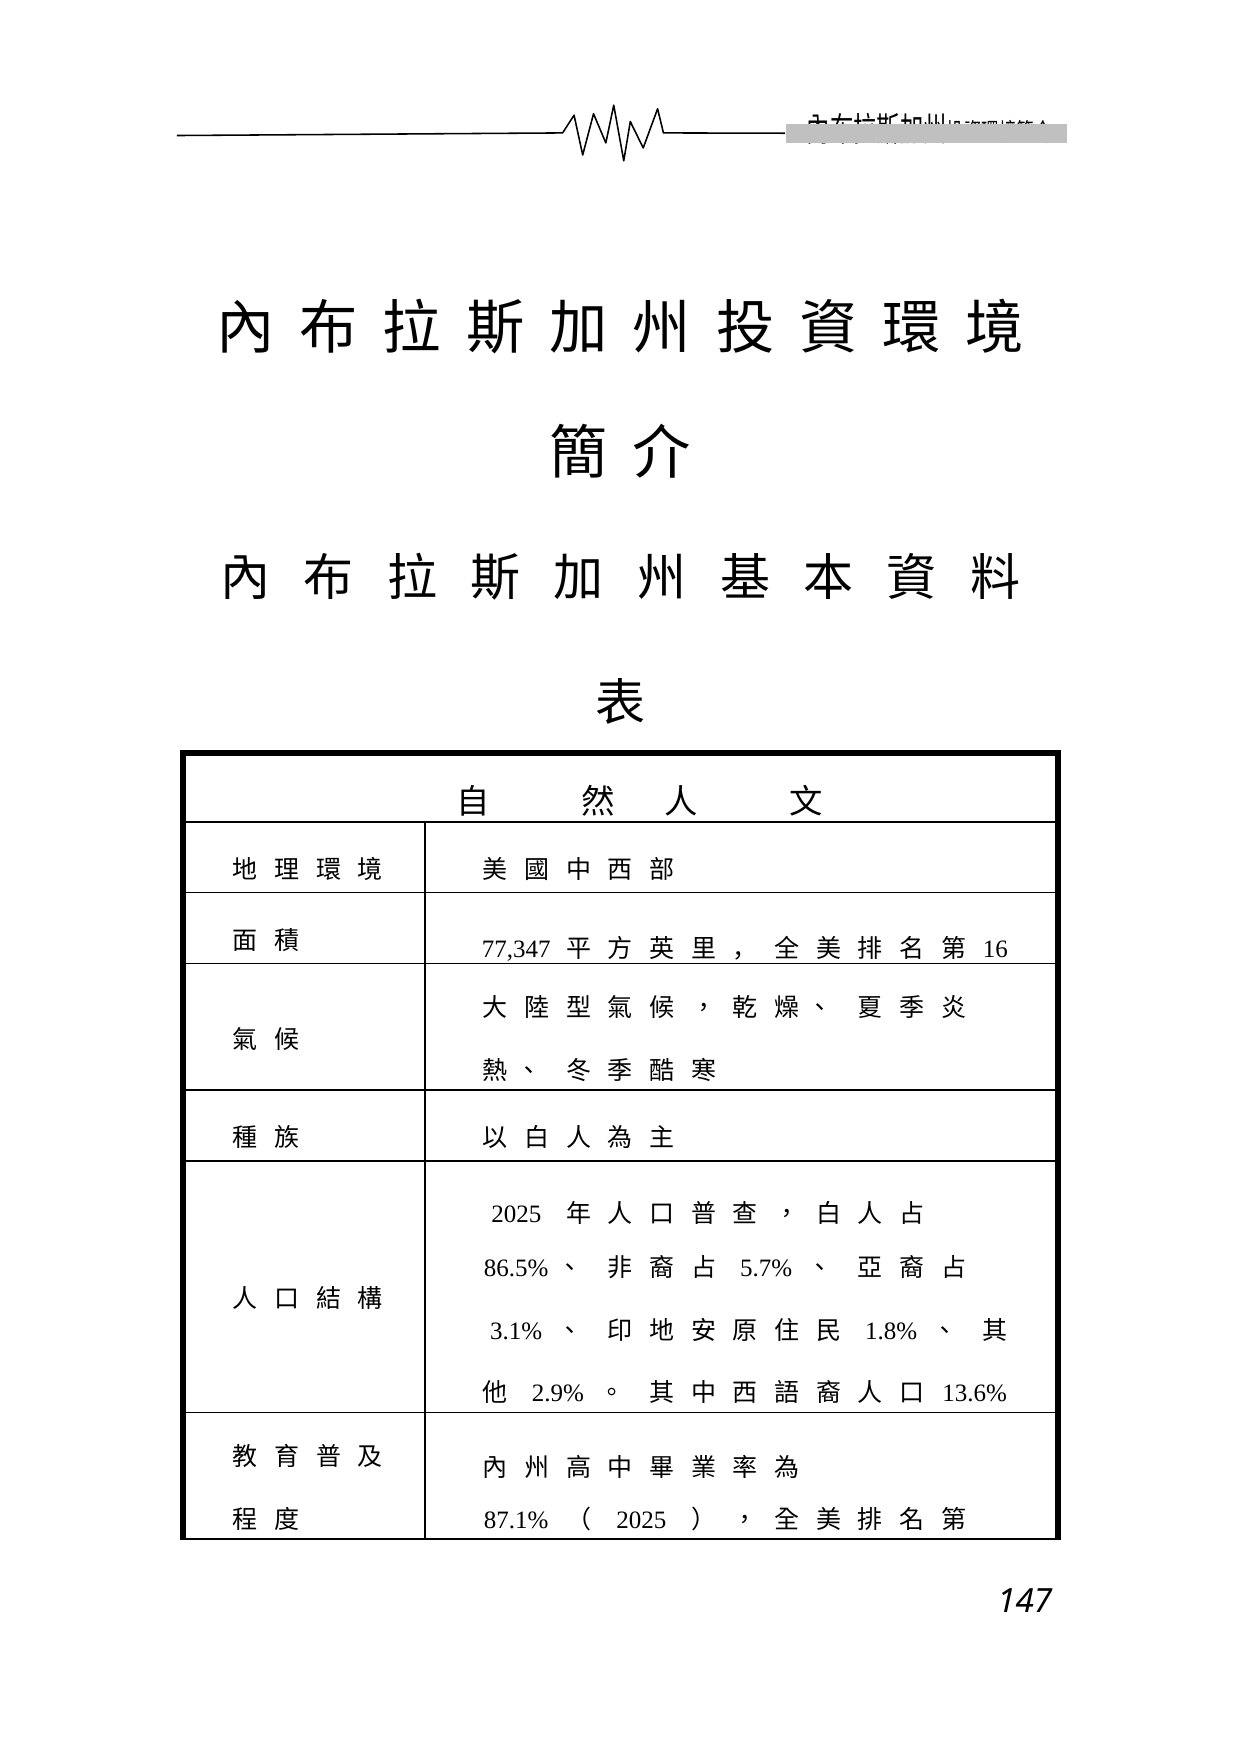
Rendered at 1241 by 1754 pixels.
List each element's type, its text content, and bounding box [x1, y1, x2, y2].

table_cell 氣候 [186, 964, 424, 1089]
table_cell 美國中西部 [426, 823, 1055, 892]
table_cell 77,347平方英里，全美排名第16 [426, 893, 1055, 963]
table_header 自 然 人 文 [186, 756, 1055, 821]
table_cell 以白人為主 [426, 1091, 1055, 1160]
table_cell 面積 [186, 893, 424, 963]
table_cell 教育普及程度 [186, 1413, 424, 1538]
text 內布拉斯加州投資環境簡介 [183, 250, 1058, 500]
table_cell 地理環境 [186, 823, 424, 892]
text 內布拉斯加州基本資料表 [183, 500, 1058, 750]
table_cell 人口結構 [186, 1162, 424, 1412]
table_cell 大陸型氣候，乾燥、夏季炎熱、冬季酷寒 [426, 964, 1055, 1089]
table_cell 內州高中畢業率為87.1%（2025），全美排名第 [426, 1413, 1055, 1538]
table_cell 種族 [186, 1091, 424, 1160]
table_cell 2025年人口普查，白人占86.5%、非裔占5.7%、亞裔占3.1%、印地安原住民1.8%、其他2.9%。其中西語裔人口13.6% [426, 1162, 1055, 1412]
